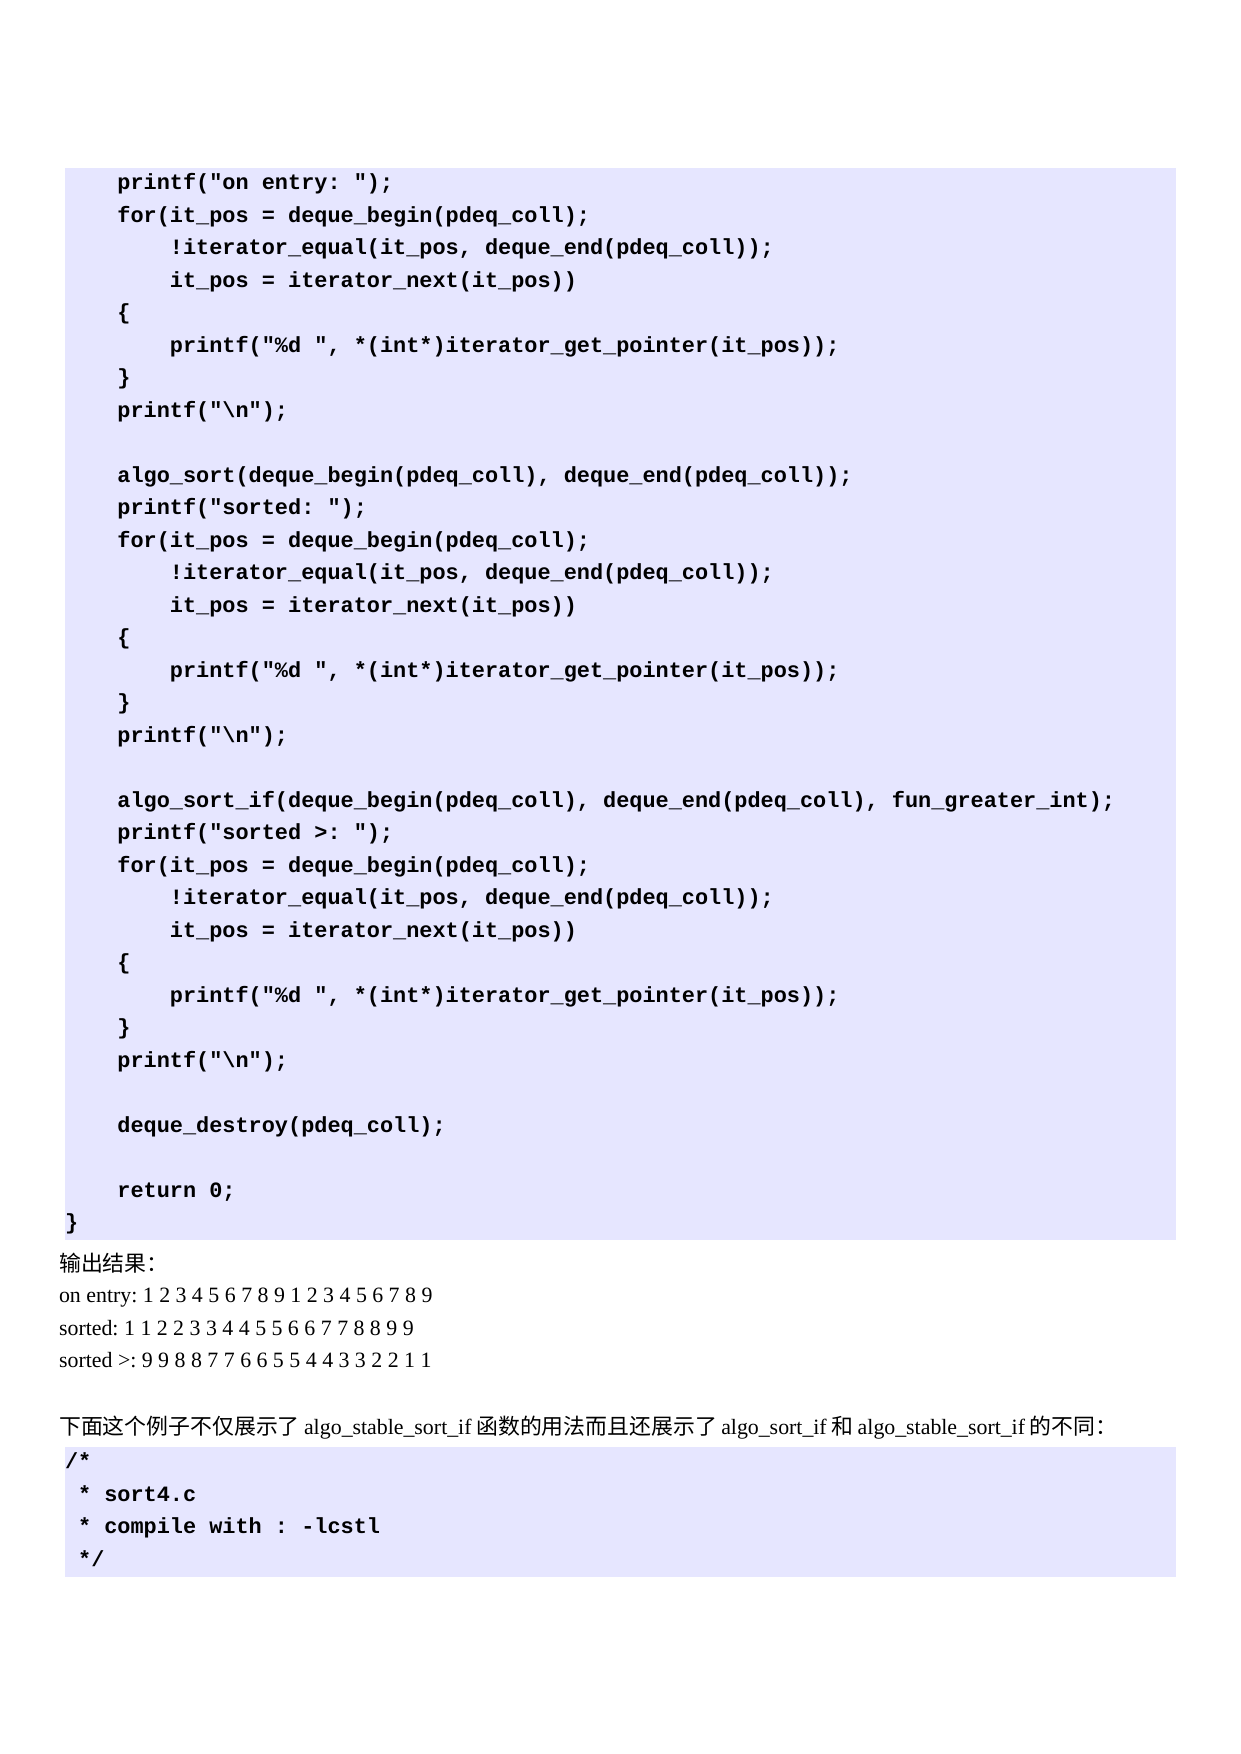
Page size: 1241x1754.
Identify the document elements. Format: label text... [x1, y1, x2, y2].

text sorted: 1 1 2 2 3 3 4 4 5 5 6 6 7 7 8 8 9 9 [59, 1311, 1181, 1343]
text 输出结果： [59, 1247, 1181, 1278]
text on entry: 1 2 3 4 5 6 7 8 9 1 2 3 4 5 6 7 8 9 [59, 1278, 1181, 1311]
text 下面这个例子不仅展示了algo_stable_sort_if函数的用法而且还展示了algo_sort_if和algo_stable_sort_if的不同： [59, 1408, 1181, 1441]
text sorted >: 9 9 8 8 7 7 6 6 5 5 4 4 3 3 2 2 1 1 [59, 1343, 1181, 1376]
table_header /* * sort4.c * compile with : -lcstl */ [60, 1442, 1181, 1583]
table_header printf("on entry: "); for(it_pos = deque_begin(pdeq_coll); !iterator_equal(it_pos, deque_end(pdeq_coll)); it_pos = iterator_next(it_pos)) { printf("%d ", *(int*)iterator_get_pointer(it_pos)); } printf("\n"); algo_sort(deque_begin(pdeq_coll), deque_end(pdeq_coll)); printf("sorted: "); for(it_pos = deque_begin(pdeq_coll); !iterator_equal(it_pos, deque_end(pdeq_coll)); it_pos = iterator_next(it_pos)) { printf("%d ", *(int*)iterator_get_pointer(it_pos)); } printf("\n"); algo_sort_if(deque_begin(pdeq_coll), deque_end(pdeq_coll), fun_greater_int); printf("sorted >: "); for(it_pos = deque_begin(pdeq_coll); !iterator_equal(it_pos, deque_end(pdeq_coll)); it_pos = iterator_next(it_pos)) { printf("%d ", *(int*)iterator_get_pointer(it_pos)); } printf("\n"); deque_destroy(pdeq_coll); return 0; } [60, 163, 1181, 1246]
